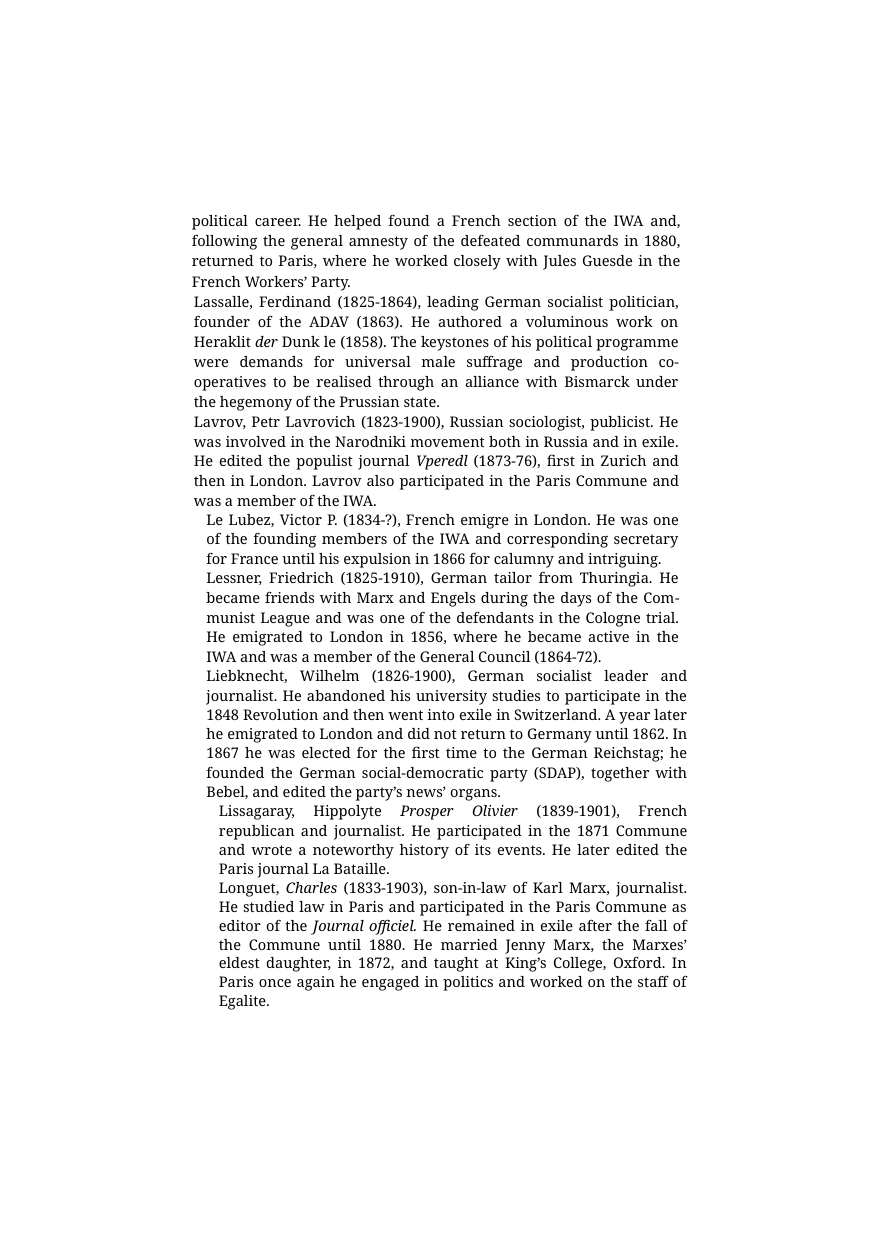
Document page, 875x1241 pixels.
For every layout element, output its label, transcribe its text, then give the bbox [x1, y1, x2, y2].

text Lassalle, Ferdinand (1825-1864), leading German socialist politician, founder of the ADAV (1863). He authored a voluminous work on Heraklit der Dunk le (1858). The keystones of his political programme were demands for universal male suffrage and production co-operatives to be realised through an alliance with Bismarck under the hegemony of the Prussian state. [194, 291, 679, 412]
text political career. He helped found a French section of the IWA and, following the general amnesty of the defeated communards in 1880, returned to Paris, where he worked closely with Jules Guesde in the French Workers’ Party. [192, 211, 681, 291]
text Lavrov, Petr Lavrovich (1823-1900), Russian sociologist, publicist. He was involved in the Narodniki movement both in Russia and in exile. He edited the populist journal Vperedl (1873-76), first in Zurich and then in London. Lavrov also participated in the Paris Commune and was a member of the IWA. [194, 412, 679, 510]
text Le Lubez, Victor P. (1834-?), French emigre in London. He was one of the founding members of the IWA and corresponding secretary for France until his expulsion in 1866 for calumny and intriguing. [206, 510, 679, 568]
text Lessner, Friedrich (1825-1910), German tailor from Thuringia. He became friends with Marx and Engels during the days of the Com­munist League and was one of the defendants in the Cologne trial. He emigrated to London in 1856, where he became active in the IWA and was a member of the General Council (1864-72). [206, 568, 679, 666]
text Longuet, Charles (1833-1903), son-in-law of Karl Marx, journalist. He studied law in Paris and participated in the Paris Commune as editor of the Journal officiel. He remained in exile after the fall of the Commune until 1880. He married Jenny Marx, the Marxes’ eldest daughter, in 1872, and taught at King’s College, Oxford. In Paris once again he engaged in politics and worked on the staff of Egalite. [219, 878, 688, 1010]
text Lissagaray, Hippolyte Prosper Olivier (1839-1901), French republican and journalist. He participated in the 1871 Commune and wrote a noteworthy history of its events. He later edited the Paris journal La Bataille. [219, 801, 688, 878]
text Liebknecht, Wilhelm (1826-1900), German socialist leader and journalist. He abandoned his university studies to participate in the 1848 Revolution and then went into exile in Switzerland. A year later he emigrated to London and did not return to Germany until 1862. In 1867 he was elected for the first time to the German Reichstag; he founded the German social-democratic party (SDAP), together with Bebel, and edited the party’s news’ organs. [206, 666, 688, 801]
